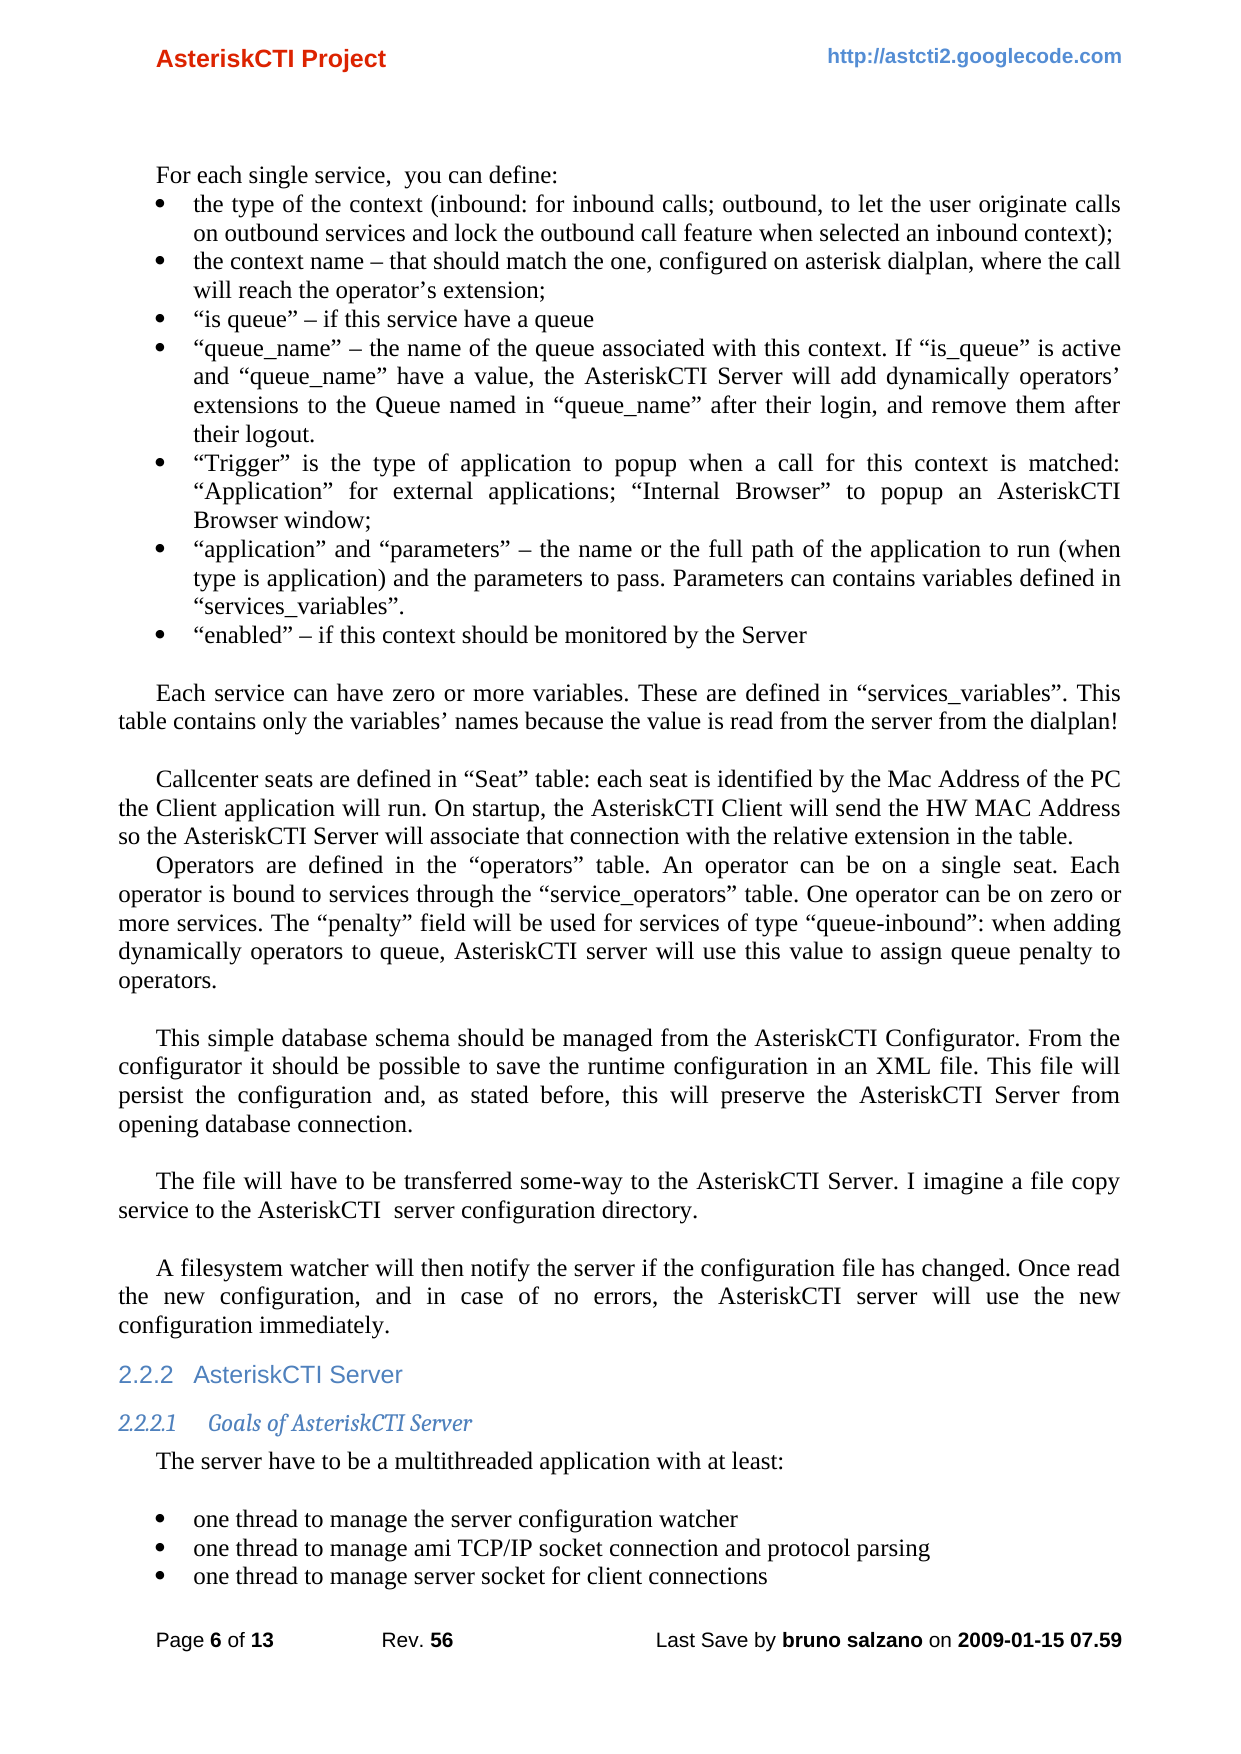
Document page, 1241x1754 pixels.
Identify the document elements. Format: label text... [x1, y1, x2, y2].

list one thread to manage the server configuration watcher [156, 1504, 1122, 1533]
text Each service can have zero or more variables. These are defined in “services_variables”. This table contains only the variables’ names because the value is read from the server from the dialplan! [118, 678, 1122, 735]
list “is queue” – if this service have a queue [156, 304, 1122, 333]
text For each single service, you can define: [118, 160, 1122, 189]
list “application” and “parameters” – the name or the full path of the application to run (when type is application) and the parameters to pass. Parameters can contains variables defined in “services_variables”. [156, 534, 1122, 620]
text A filesystem watcher will then notify the server if the configuration file has changed. Once read the new configuration, and in case of no errors, the AsteriskCTI server will use the new configuration immediately. [118, 1253, 1122, 1339]
list “Trigger” is the type of application to popup when a call for this context is matched: “Application” for external applications; “Internal Browser” to popup an AsteriskCTI Browser window; [156, 448, 1122, 534]
subtitle Goals of AsteriskCTI Server [118, 1409, 1122, 1438]
list “queue_name” – the name of the queue associated with this context. If “is_queue” is active and “queue_name” have a value, the AsteriskCTI Server will add dynamically operators’ extensions to the Queue named in “queue_name” after their login, and remove them after their logout. [156, 333, 1122, 448]
text The file will have to be transferred some-way to the AsteriskCTI Server. I imagine a file copy service to the AsteriskCTI server configuration directory. [118, 1166, 1122, 1224]
list one thread to manage server socket for client connections [156, 1561, 1122, 1590]
subtitle AsteriskCTI Server [118, 1360, 1122, 1388]
list “enabled” – if this context should be monitored by the Server [156, 620, 1122, 649]
text This simple database schema should be managed from the AsteriskCTI Configurator. From the configurator it should be possible to save the runtime configuration in an XML file. This file will persist the configuration and, as stated before, this will preserve the AsteriskCTI Server from opening database connection. [118, 1023, 1122, 1138]
text The server have to be a multithreaded application with at least: [118, 1446, 1122, 1475]
text Callcenter seats are defined in “Seat” table: each seat is identified by the Mac Address of the PC the Client application will run. On startup, the AsteriskCTI Client will send the HW MAC Address so the AsteriskCTI Server will associate that connection with the relative extension in the table. [118, 764, 1122, 850]
list the type of the context (inbound: for inbound calls; outbound, to let the user originate calls on outbound services and lock the outbound call feature when selected an inbound context); [156, 189, 1122, 246]
list one thread to manage ami TCP/IP socket connection and protocol parsing [156, 1533, 1122, 1561]
list the context name – that should match the one, configured on asterisk dialplan, where the call will reach the operator’s extension; [156, 246, 1122, 304]
text Operators are defined in the “operators” table. An operator can be on a single seat. Each operator is bound to services through the “service_operators” table. One operator can be on zero or more services. The “penalty” field will be used for services of type “queue-inbound”: when adding dynamically operators to queue, AsteriskCTI server will use this value to assign queue penalty to operators. [118, 850, 1122, 994]
